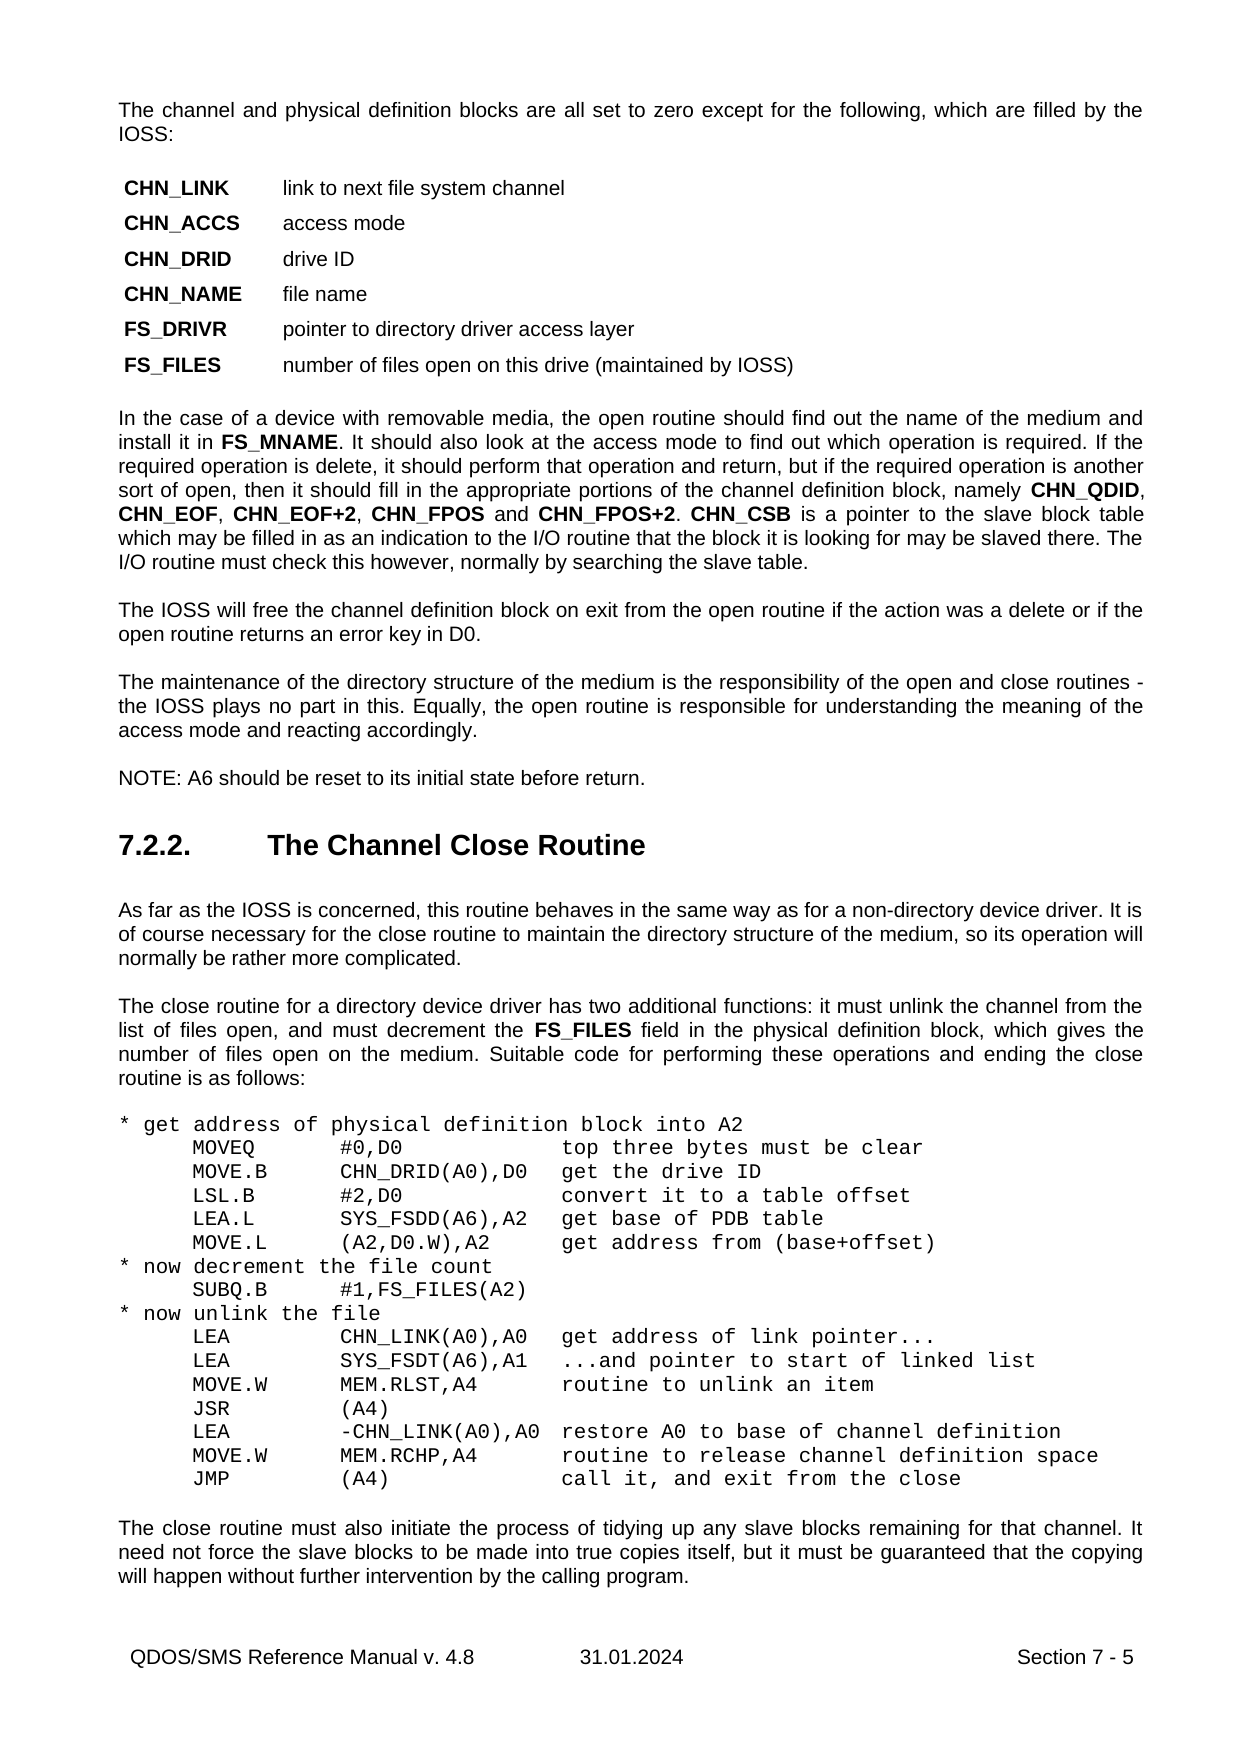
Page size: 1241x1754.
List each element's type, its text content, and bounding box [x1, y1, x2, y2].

table_cell pointer to directory driver access layer [277, 311, 997, 347]
text MOVE.W MEM.RLST,A4 routine to unlink an item [118, 1374, 1145, 1397]
text * now decrement the file count [118, 1256, 1145, 1279]
table_cell access mode [277, 205, 997, 241]
text The close routine must also initiate the process of tidying up any slave blocks remaining for that channel. It need not force the slave blocks to be made into true copies itself, but it must be guaranteed that the copying will happen without further intervention by the calling program. [118, 1516, 1145, 1588]
table_header link to next file system channel [277, 170, 997, 205]
text MOVE.B CHN_DRID(A0),D0 get the drive ID [118, 1161, 1145, 1185]
text LEA SYS_FSDT(A6),A1 ...and pointer to start of linked list [118, 1350, 1145, 1374]
text The IOSS will free the channel definition block on exit from the open routine if the action was a delete or if the open routine returns an error key in D0. [118, 598, 1145, 646]
table_cell CHN_NAME [118, 276, 277, 311]
table_cell drive ID [277, 241, 997, 276]
text JSR (A4) [118, 1397, 1145, 1421]
text In the case of a device with removable media, the open routine should find out the name of the medium and install it in FS_MNAME. It should also look at the access mode to find out which operation is required. If the required operation is delete, it should perform that operation and return, but if the required operation is another sort of open, then it should fill in the appropriate portions of the channel definition block, namely CHN_QDID, CHN_EOF, CHN_EOF+2, CHN_FPOS and CHN_FPOS+2. CHN_CSB is a pointer to the slave block table which may be filled in as an indication to the I/O routine that the block it is looking for may be slaved there. The I/O routine must check this however, normally by searching the slave table. [118, 406, 1145, 574]
text NOTE: A6 should be reset to its initial state before return. [118, 766, 1145, 789]
table_cell FS_DRIVR [118, 311, 277, 347]
table_cell CHN_DRID [118, 241, 277, 276]
text LEA CHN_LINK(A0),A0 get address of link pointer... [118, 1327, 1145, 1350]
text LSL.B #2,D0 convert it to a table offset [118, 1185, 1145, 1208]
table_cell file name [277, 276, 997, 311]
text * now unlink the file [118, 1303, 1145, 1327]
table_cell FS_FILES [118, 347, 277, 382]
text The channel and physical definition blocks are all set to zero except for the following, which are filled by the IOSS: [118, 98, 1145, 146]
table_header CHN_LINK [118, 170, 277, 205]
text The close routine for a directory device driver has two additional functions: it must unlink the channel from the list of files open, and must decrement the FS_FILES field in the physical definition block, which gives the number of files open on the medium. Suitable code for performing these operations and ending the close routine is as follows: [118, 994, 1145, 1090]
text MOVE.W MEM.RCHP,A4 routine to release channel definition space [118, 1445, 1145, 1468]
text LEA -CHN_LINK(A0),A0 restore A0 to base of channel definition [118, 1421, 1145, 1445]
text MOVEQ #0,D0 top three bytes must be clear [118, 1137, 1145, 1161]
text * get address of physical definition block into A2 [118, 1114, 1145, 1137]
text As far as the IOSS is concerned, this routine behaves in the same way as for a non-directory device driver. It is of course necessary for the close routine to maintain the directory structure of the medium, so its operation will normally be rather more complicated. [118, 898, 1145, 970]
text SUBQ.B #1,FS_FILES(A2) [118, 1279, 1145, 1303]
table_cell CHN_ACCS [118, 205, 277, 241]
subtitle The Channel Close Routine [118, 828, 1145, 862]
text The maintenance of the directory structure of the medium is the responsibility of the open and close routines - the IOSS plays no part in this. Equally, the open routine is responsible for understanding the meaning of the access mode and reacting accordingly. [118, 670, 1145, 742]
text JMP (A4) call it, and exit from the close [118, 1468, 1145, 1492]
text MOVE.L (A2,D0.W),A2 get address from (base+offset) [118, 1232, 1145, 1256]
text LEA.L SYS_FSDD(A6),A2 get base of PDB table [118, 1208, 1145, 1232]
table_cell number of files open on this drive (maintained by IOSS) [277, 347, 997, 382]
